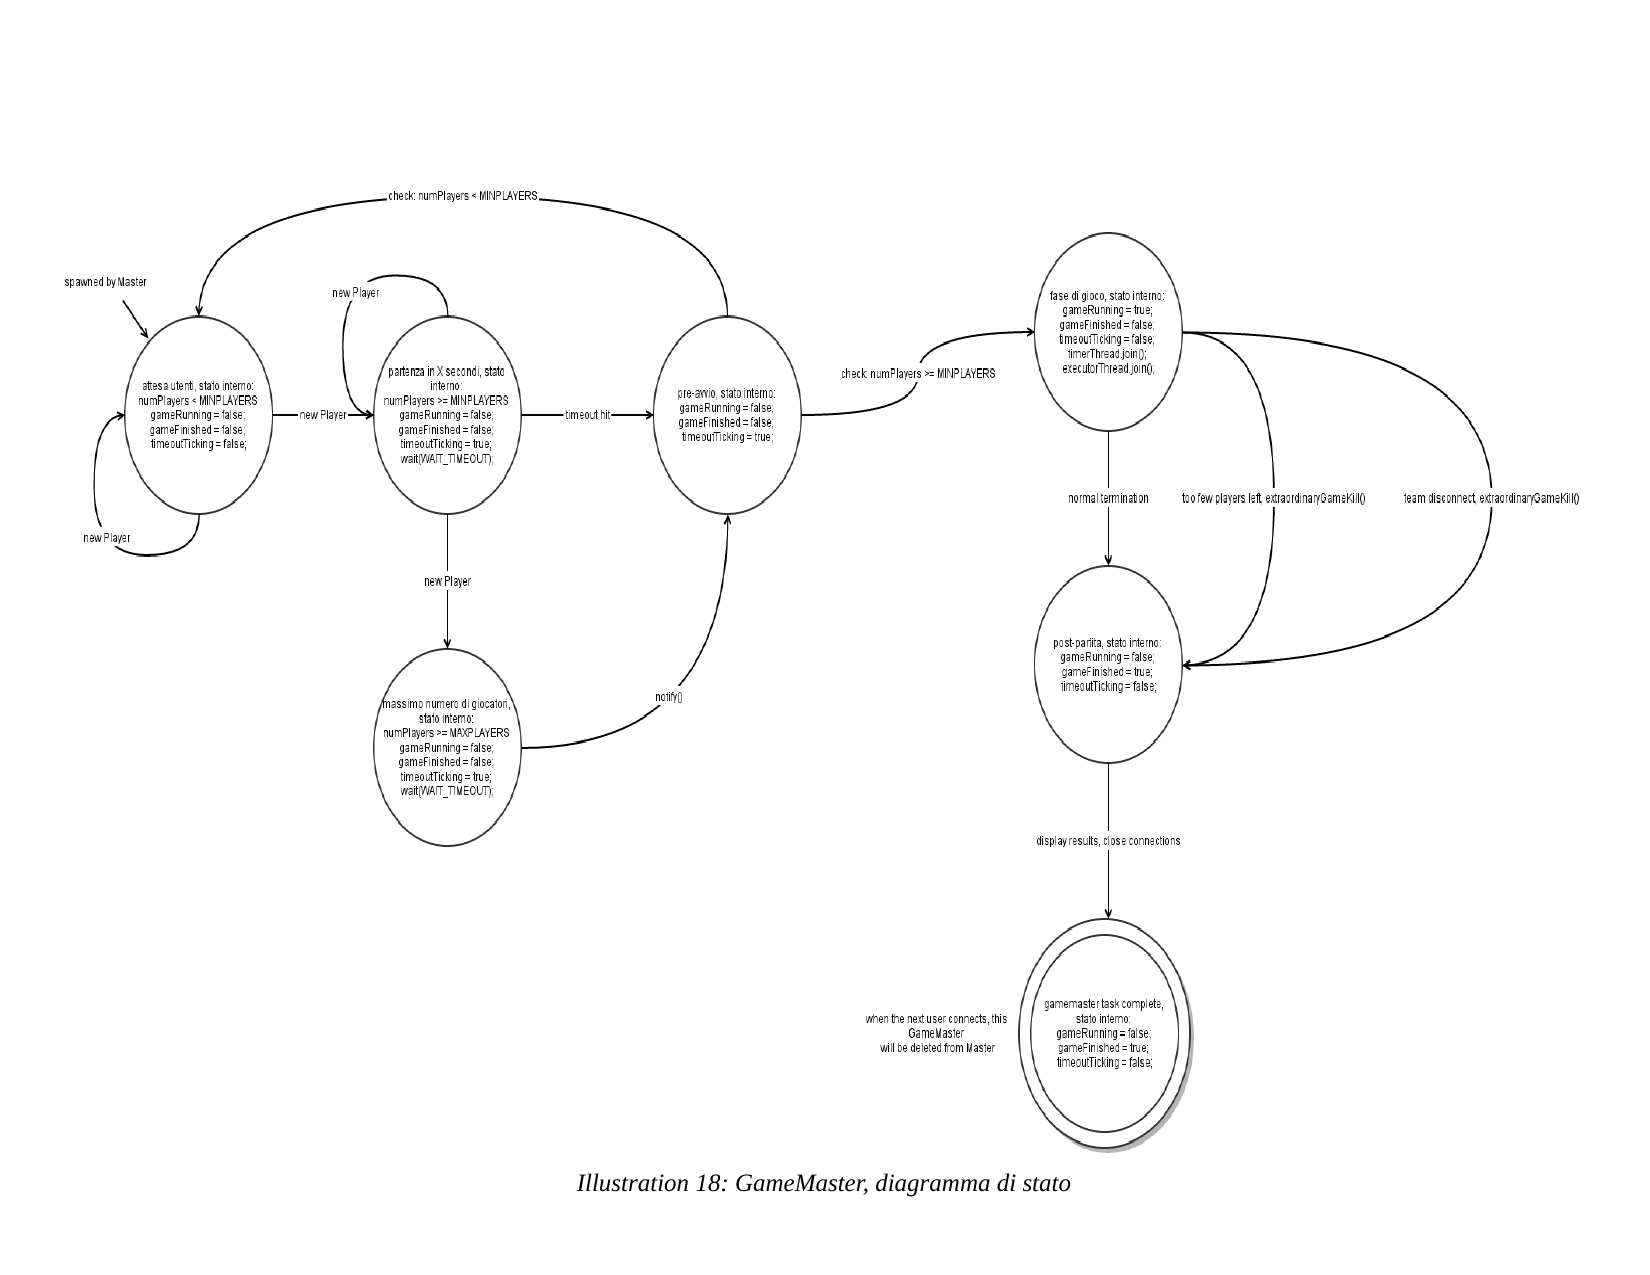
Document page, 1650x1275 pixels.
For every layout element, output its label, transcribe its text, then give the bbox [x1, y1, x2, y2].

picture [0, 130, 1594, 1169]
text Illustration 18: GameMaster, diagramma di stato [0, 1169, 1650, 1197]
